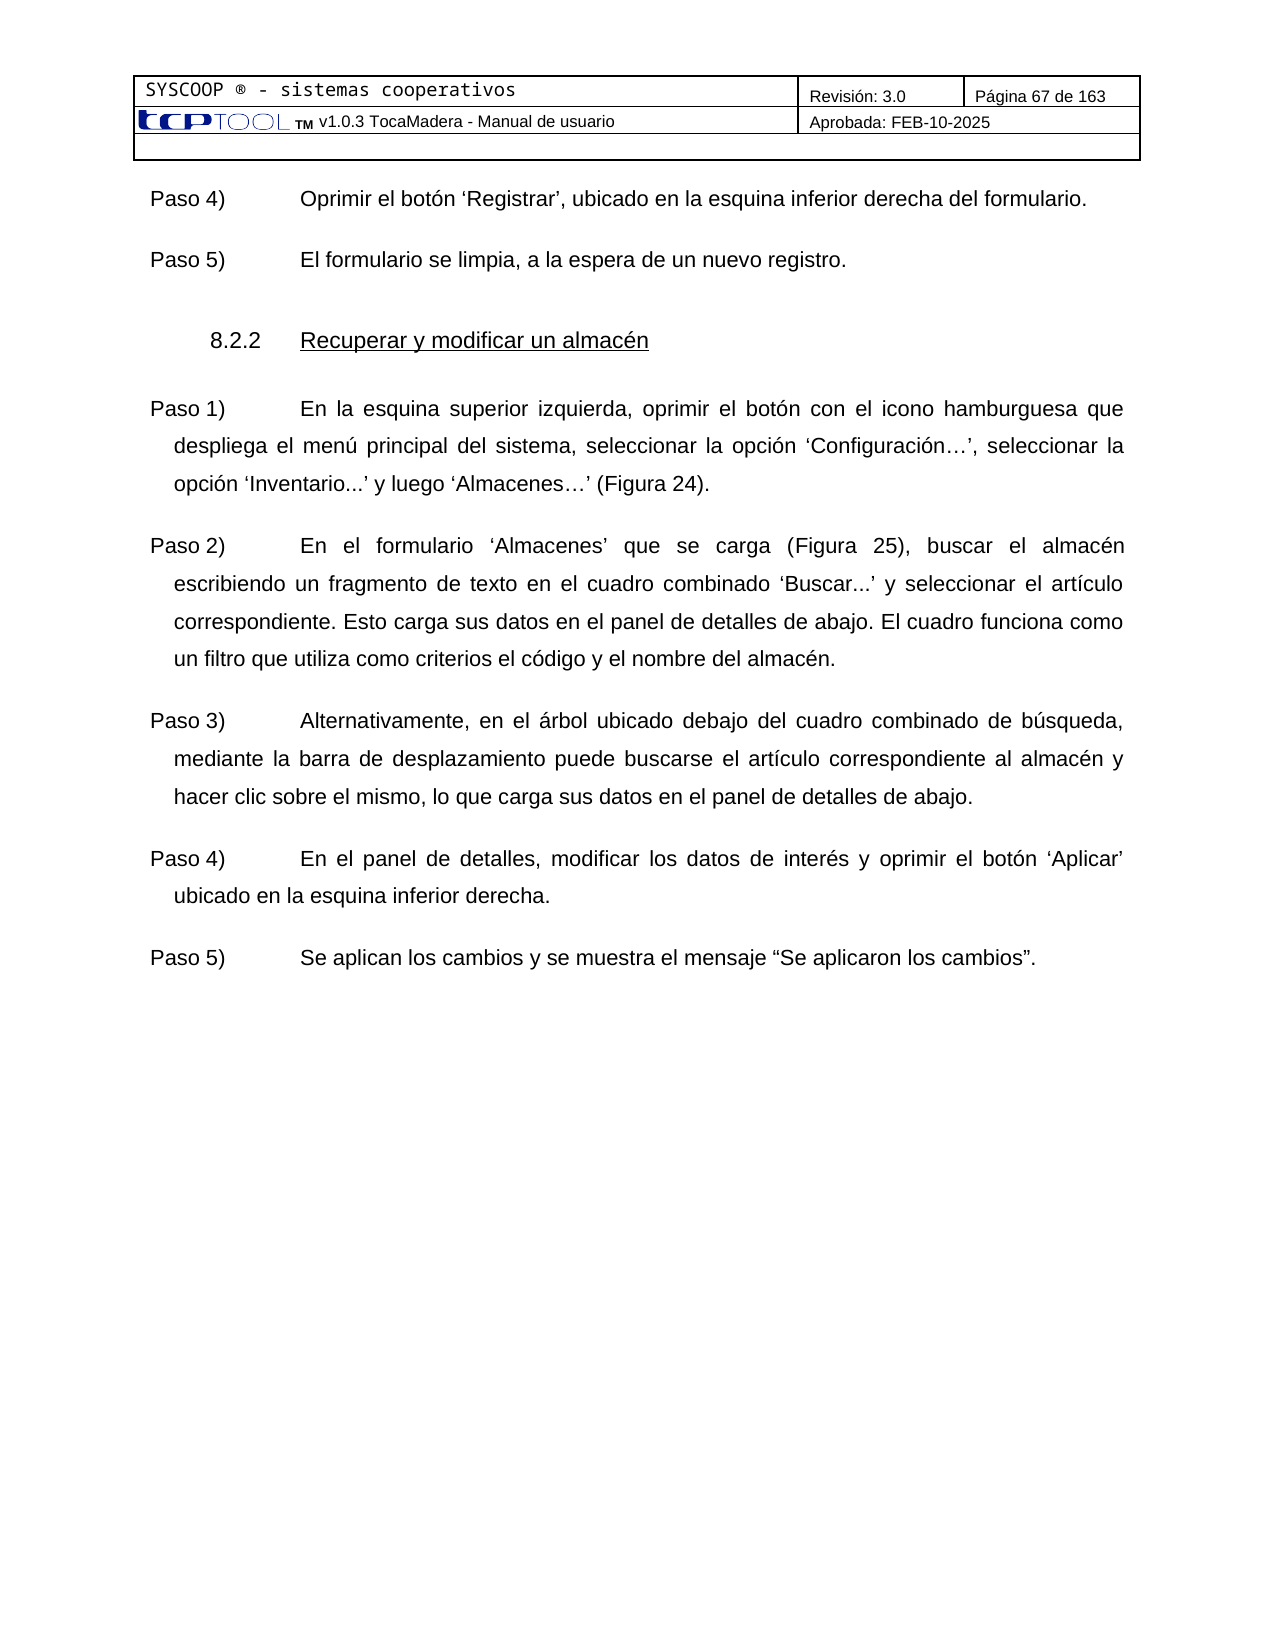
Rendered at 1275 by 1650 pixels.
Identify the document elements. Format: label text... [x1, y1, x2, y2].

list Se aplican los cambios y se muestra el mensaje “Se aplicaron los cambios”. [150, 945, 1125, 970]
list En la esquina superior izquierda, oprimir el botón con el icono hamburguesa que despliega el menú principal del sistema, seleccionar la opción ‘Configuración…’, seleccionar la opción ‘Inventario...’ y luego ‘Almacenes…’ (Figura 24). [150, 396, 1125, 496]
list En el panel de detalles, modificar los datos de interés y oprimir el botón ‘Aplicar’ ubicado en la esquina inferior derecha. [150, 846, 1125, 908]
subtitle Recuperar y modificar un almacén [210, 327, 1125, 353]
list Alternativamente, en el árbol ubicado debajo del cuadro combinado de búsqueda, mediante la barra de desplazamiento puede buscarse el artículo correspondiente al almacén y hacer clic sobre el mismo, lo que carga sus datos en el panel de detalles de abajo. [150, 708, 1125, 809]
list El formulario se limpia, a la espera de un nuevo registro. [150, 247, 1125, 273]
list Oprimir el botón ‘Registrar’, ubicado en la esquina inferior derecha del formulario. [150, 186, 1125, 211]
list En el formulario ‘Almacenes’ que se carga (Figura 25), buscar el almacén escribiendo un fragmento de texto en el cuadro combinado ‘Buscar...’ y seleccionar el artículo correspondiente. Esto carga sus datos en el panel de detalles de abajo. El cuadro funciona como un filtro que utiliza como criterios el código y el nombre del almacén. [150, 533, 1125, 672]
picture [138, 110, 290, 130]
